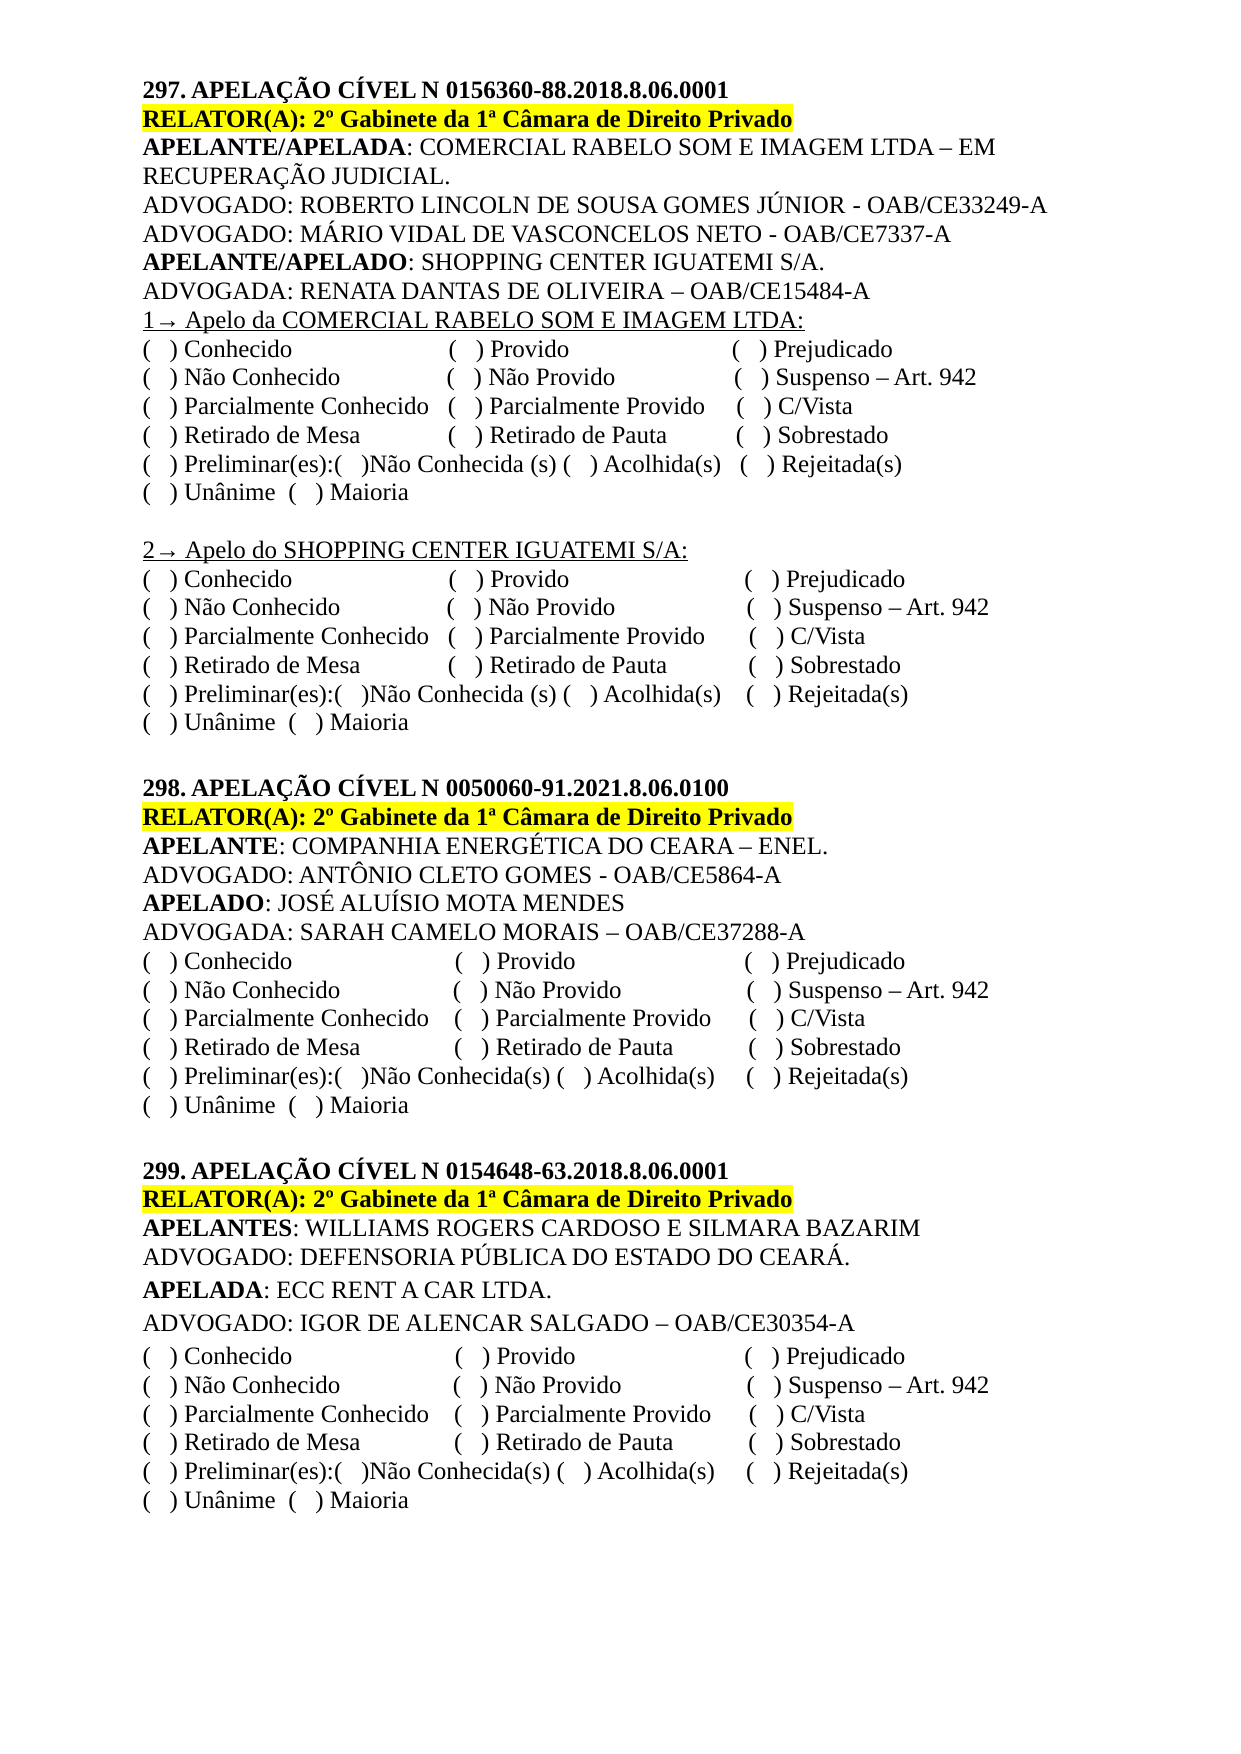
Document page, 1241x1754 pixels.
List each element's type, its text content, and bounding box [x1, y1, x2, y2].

text ( ) Unânime ( ) Maioria [142, 477, 1158, 506]
text ( ) Retirado de Mesa ( ) Retirado de Pauta ( ) Sobrestado [142, 1032, 1158, 1061]
text ( ) Preliminar(es):( )Não Conhecida(s) ( ) Acolhida(s) ( ) Rejeitada(s) [142, 1456, 1158, 1485]
text ( ) Não Conhecido ( ) Não Provido ( ) Suspenso – Art. 942 [142, 592, 1158, 621]
text ( ) Conhecido ( ) Provido ( ) Prejudicado [142, 564, 1141, 592]
text ADVOGADO: DEFENSORIA PÚBLICA DO ESTADO DO CEARÁ. APELADA: ECC RENT A CAR LTDA. ADVOGADO: IGOR DE ALENCAR SALGADO – OAB/CE30354-A [142, 1242, 1141, 1337]
text ( ) Não Conhecido ( ) Não Provido ( ) Suspenso – Art. 942 [142, 975, 1158, 1003]
text ( ) Retirado de Mesa ( ) Retirado de Pauta ( ) Sobrestado [142, 420, 1158, 449]
text ( ) Unânime ( ) Maioria [142, 1090, 1141, 1118]
text 299. APELAÇÃO CÍVEL N 0154648-63.2018.8.06.0001 RELATOR(A): 2º Gabinete da 1ª Câmara de Direito Privado APELANTES: WILLIAMS ROGERS CARDOSO E SILMARA BAZARIM [142, 1156, 1141, 1242]
text 2→ Apelo do SHOPPING CENTER IGUATEMI S/A: [142, 535, 1141, 564]
text ( ) Preliminar(es):( )Não Conhecida(s) ( ) Acolhida(s) ( ) Rejeitada(s) [142, 1061, 1158, 1090]
text ( ) Conhecido ( ) Provido ( ) Prejudicado [142, 1341, 1141, 1370]
text ( ) Parcialmente Conhecido ( ) Parcialmente Provido ( ) C/Vista [142, 1399, 1158, 1427]
text ( ) Conhecido ( ) Provido ( ) Prejudicado [142, 334, 1141, 362]
text ( ) Unânime ( ) Maioria [142, 1485, 1141, 1514]
text 298. APELAÇÃO CÍVEL N 0050060-91.2021.8.06.0100 RELATOR(A): 2º Gabinete da 1ª Câmara de Direito Privado APELANTE: COMPANHIA ENERGÉTICA DO CEARA – ENEL. ADVOGADO: ANTÔNIO CLETO GOMES - OAB/CE5864-A APELADO: JOSÉ ALUÍSIO MOTA MENDES ADVOGADA: SARAH CAMELO MORAIS – OAB/CE37288-A [142, 773, 1141, 946]
text 297. APELAÇÃO CÍVEL N 0156360-88.2018.8.06.0001 RELATOR(A): 2º Gabinete da 1ª Câmara de Direito Privado APELANTE/APELADA: COMERCIAL RABELO SOM E IMAGEM LTDA – EM RECUPERAÇÃO JUDICIAL. ADVOGADO: ROBERTO LINCOLN DE SOUSA GOMES JÚNIOR - OAB/CE33249-A ADVOGADO: MÁRIO VIDAL DE VASCONCELOS NETO - OAB/CE7337-A APELANTE/APELADO: SHOPPING CENTER IGUATEMI S/A. ADVOGADA: RENATA DANTAS DE OLIVEIRA – OAB/CE15484-A [142, 75, 1141, 305]
text ( ) Não Conhecido ( ) Não Provido ( ) Suspenso – Art. 942 [142, 362, 1158, 391]
text ( ) Conhecido ( ) Provido ( ) Prejudicado [142, 946, 1141, 975]
text ( ) Parcialmente Conhecido ( ) Parcialmente Provido ( ) C/Vista [142, 391, 1158, 420]
text ( ) Preliminar(es):( )Não Conhecida (s) ( ) Acolhida(s) ( ) Rejeitada(s) [142, 449, 1158, 477]
text ( ) Retirado de Mesa ( ) Retirado de Pauta ( ) Sobrestado [142, 650, 1158, 679]
text ( ) Parcialmente Conhecido ( ) Parcialmente Provido ( ) C/Vista [142, 1003, 1158, 1032]
text ( ) Retirado de Mesa ( ) Retirado de Pauta ( ) Sobrestado [142, 1427, 1158, 1456]
text ( ) Não Conhecido ( ) Não Provido ( ) Suspenso – Art. 942 [142, 1370, 1158, 1399]
text 1→ Apelo da COMERCIAL RABELO SOM E IMAGEM LTDA: [142, 305, 1141, 334]
text ( ) Parcialmente Conhecido ( ) Parcialmente Provido ( ) C/Vista [142, 621, 1158, 650]
text ( ) Unânime ( ) Maioria [142, 707, 1141, 736]
text ( ) Preliminar(es):( )Não Conhecida (s) ( ) Acolhida(s) ( ) Rejeitada(s) [142, 679, 1158, 707]
